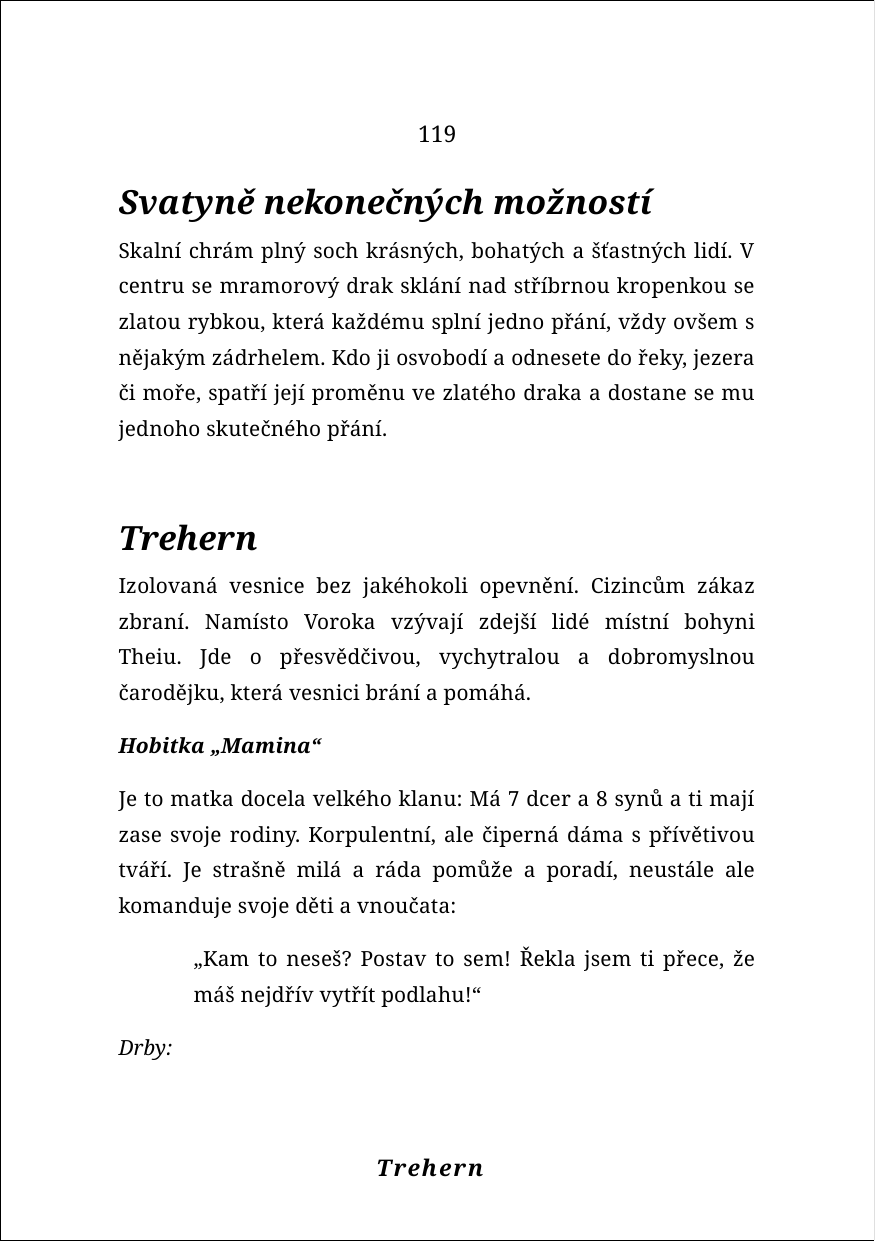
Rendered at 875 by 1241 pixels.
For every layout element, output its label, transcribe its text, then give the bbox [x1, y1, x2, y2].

text Hobitka „Mamina“ [118, 731, 756, 760]
list „Kam to neseš? Postav to sem! Řekla jsem ti přece, že máš nejdřív vytřít podlahu!“ [156, 944, 756, 1008]
text Je to matka docela velkého klanu: Má 7 dcer a 8 synů a ti mají zase svoje rodiny. Korpulentní, ale čiperná dáma s přívětivou tváří. Je strašně milá a ráda pomůže a poradí, neustále ale komanduje svoje děti a vnoučata: [118, 784, 756, 919]
text Skalní chrám plný soch krásných, bohatých a šťastných lidí. V centru se mramorový drak sklání nad stříbrnou kropenkou se zlatou rybkou, která každému splní jedno přání, vždy ovšem s nějakým zádrhelem. Kdo ji osvobodí a odnesete do řeky, jezera či moře, spatří její proměnu ve zlatého draka a dostane se mu jednoho skutečného přání. [118, 236, 756, 442]
subtitle Trehern [118, 514, 756, 560]
subtitle Svatyně nekonečných možností [118, 179, 756, 224]
text Izolovaná vesnice bez jakéhokoli opevnění. Cizincům zákaz zbraní. Namísto Voroka vzývají zdejší lidé místní bohyni Theiu. Jde o přesvědčivou, vychytralou a dobromyslnou čarodějku, která vesnici brání a pomáhá. [118, 571, 756, 706]
text Drby: [118, 1033, 756, 1061]
